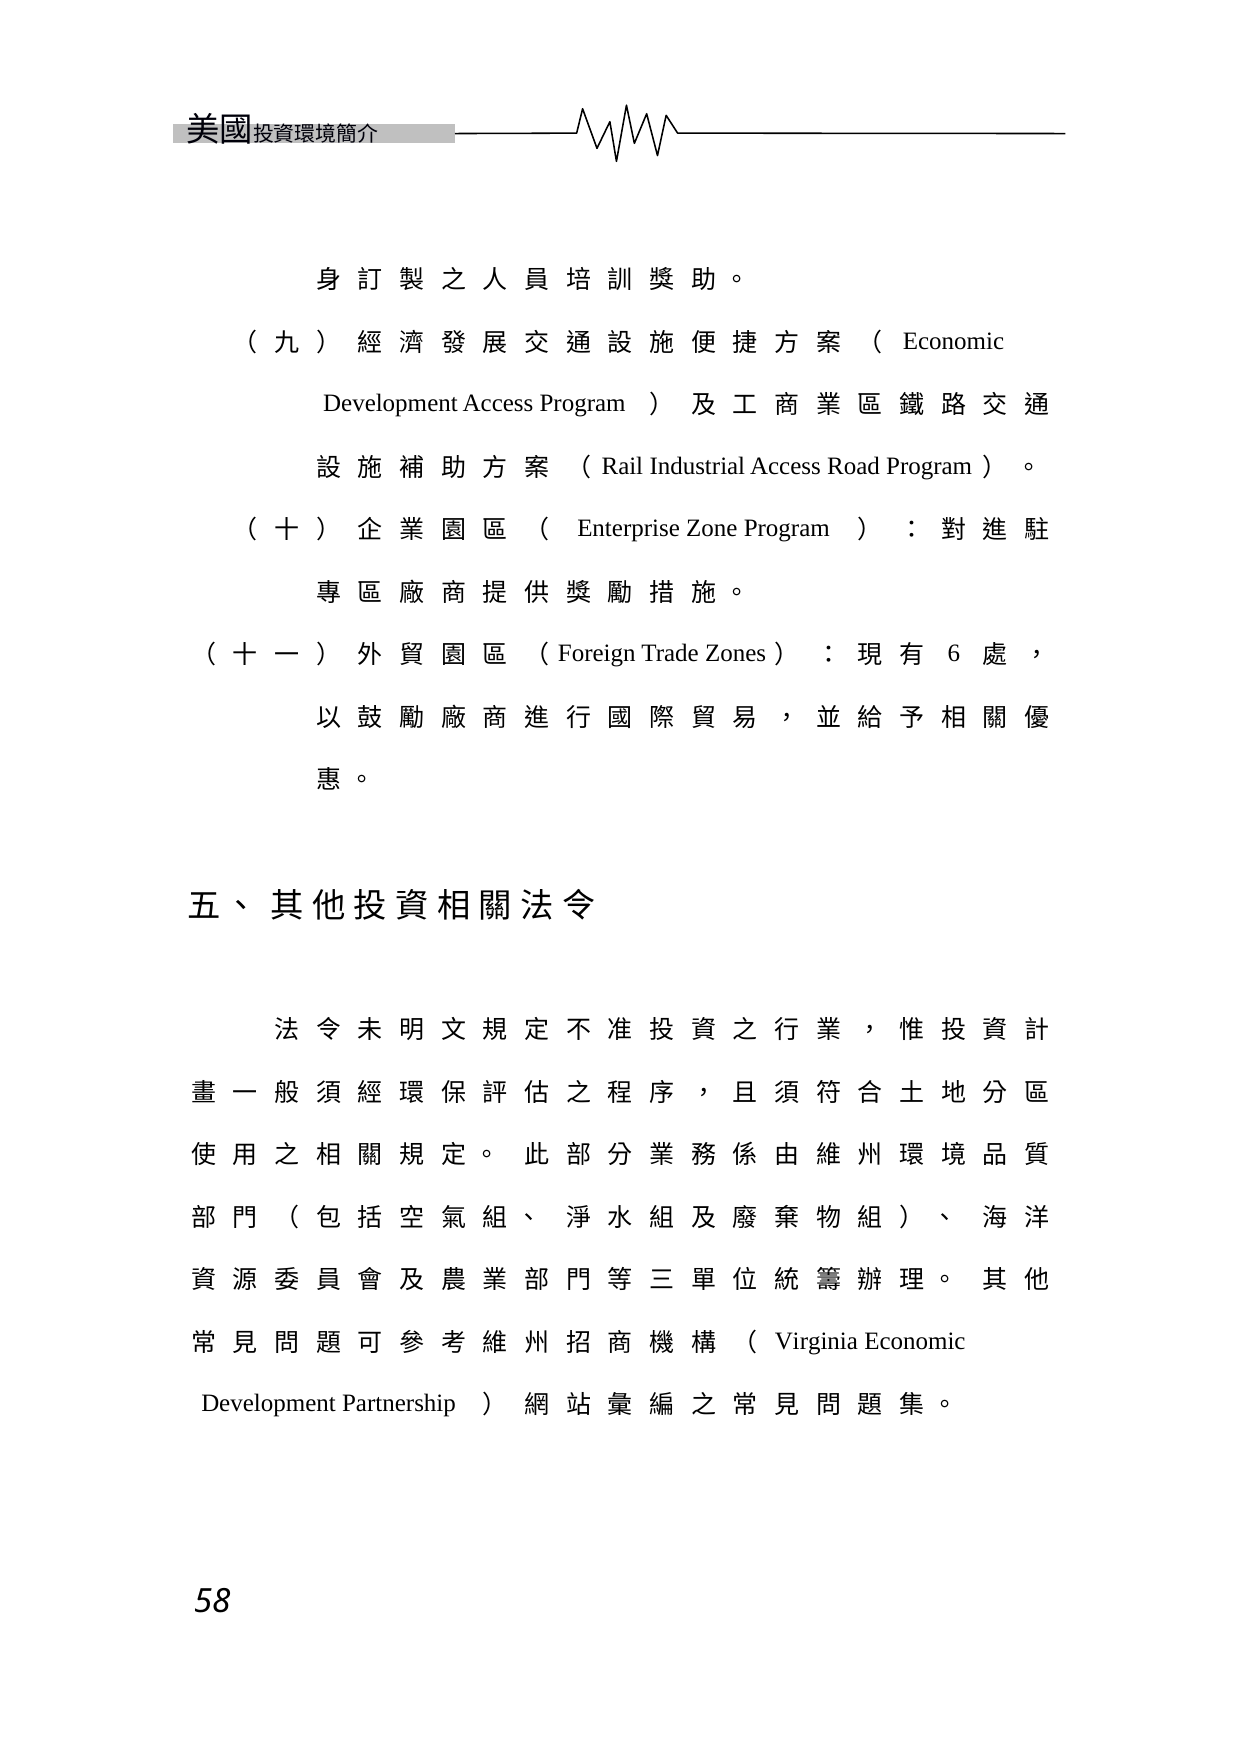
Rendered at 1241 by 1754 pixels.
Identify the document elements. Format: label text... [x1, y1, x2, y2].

text （九）經濟發展交通設施便捷方案（Economic Development Access Program）及工商業區鐵路交通設施補助方案（Rail Industrial Access Road Program）。 [207, 299, 1058, 486]
text （十）企業園區（Enterprise Zone Program）：對進駐專區廠商提供獎勵措施。 [207, 486, 1058, 611]
text 身訂製之人員培訓獎助。 [207, 236, 1058, 299]
text 法令未明文規定不准投資之行業，惟投資計畫一般須經環保評估之程序，且須符合土地分區使用之相關規定。此部分業務係由維州環境品質部門（包括空氣組、淨水組及廢棄物組）、海洋資源委員會及農業部門等三單位統籌辦理。其他常見問題可參考維州招商機構（Virginia Economic Development Partnership）網站彙編之常見問題集。 [183, 986, 1058, 1424]
text 五、其他投資相關法令 [183, 861, 1058, 924]
text （十一）外貿園區（Foreign Trade Zones）：現有6處，以鼓勵廠商進行國際貿易，並給予相關優惠。 [183, 611, 1058, 799]
